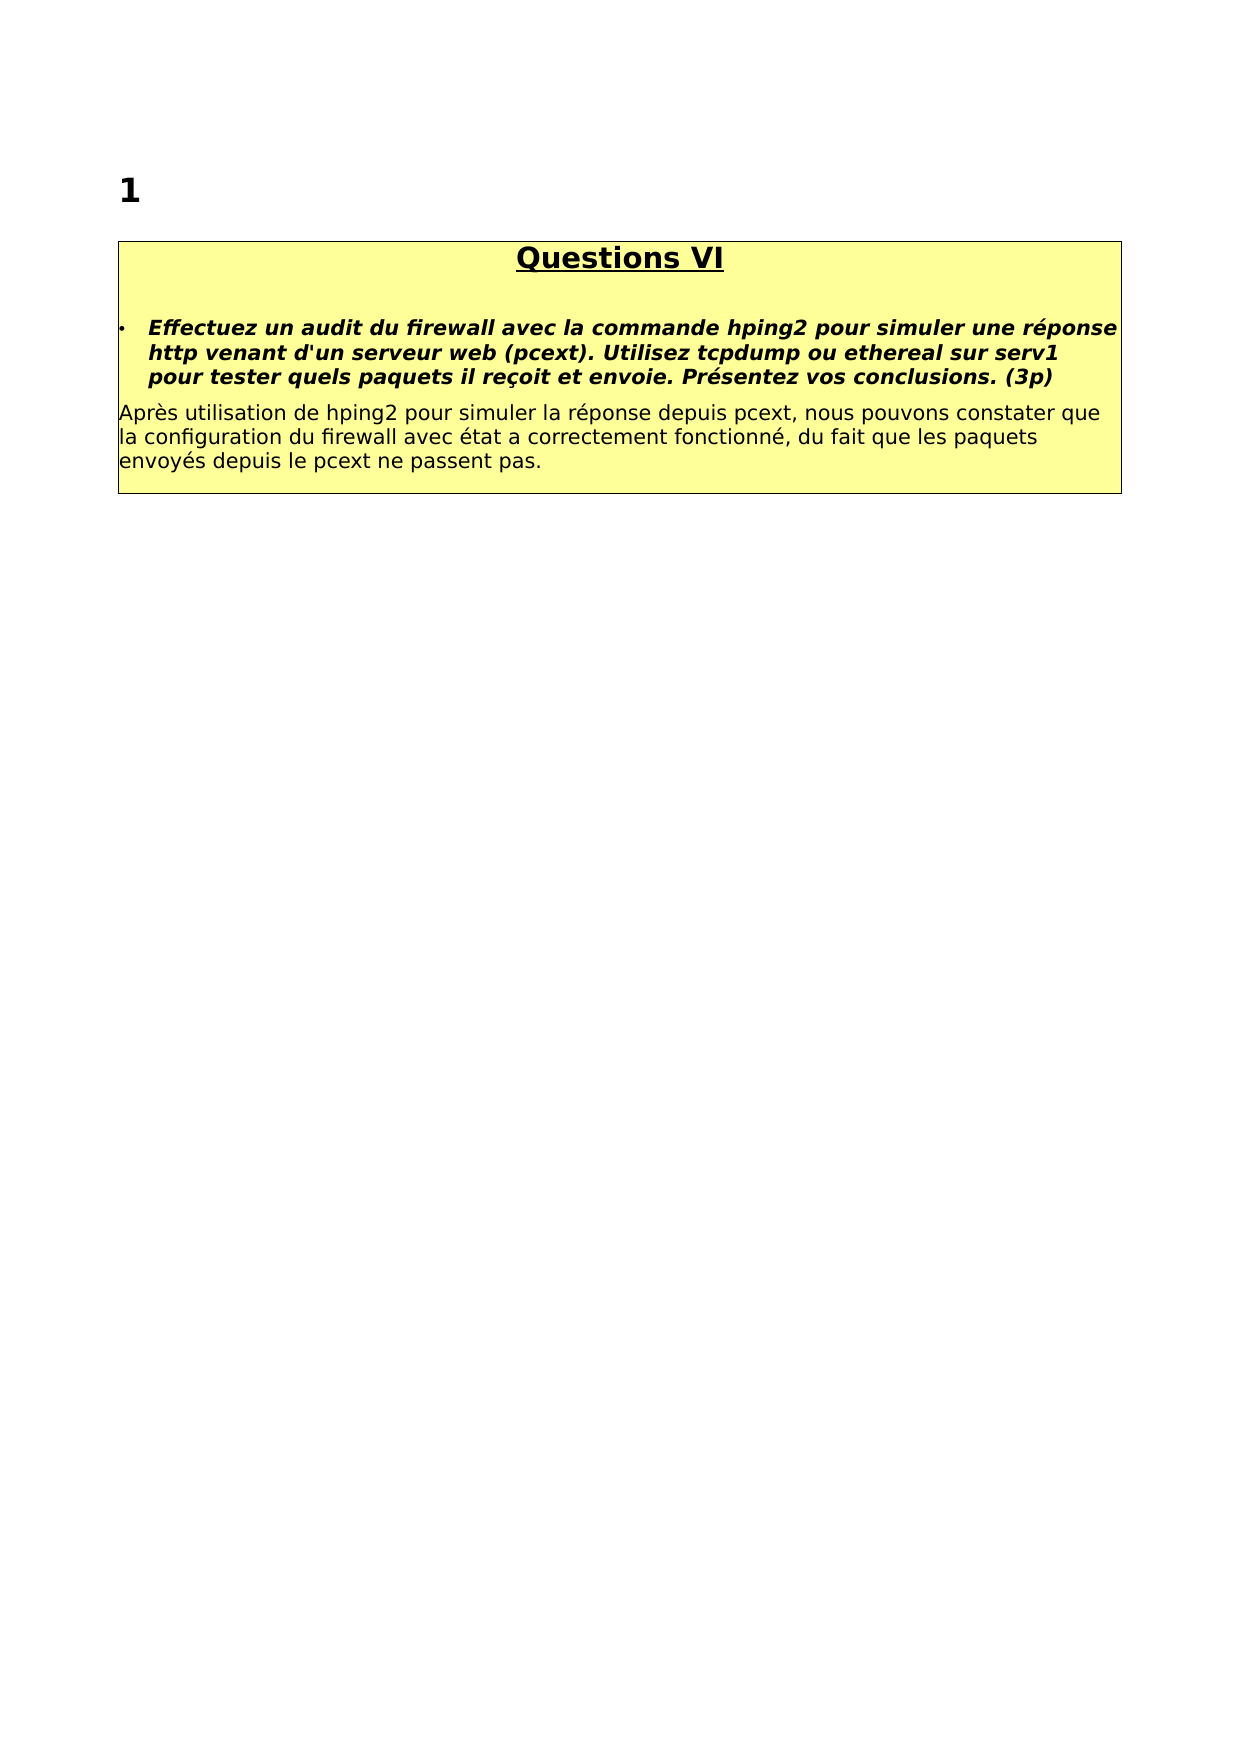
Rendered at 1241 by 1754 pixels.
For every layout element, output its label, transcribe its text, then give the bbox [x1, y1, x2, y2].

subtitle Questions VI [119, 242, 1121, 275]
list Effectuez un audit du firewall avec la commande hping2 pour simuler une réponse http venant d'un serveur web (pcext). Utilisez tcpdump ou ethereal sur serv1 pour tester quels paquets il reçoit et envoie. Présentez vos conclusions. (3p) [119, 316, 1121, 389]
text Après utilisation de hping2 pour simuler la réponse depuis pcext, nous pouvons constater que la configuration du firewall avec état a correctement fonctionné, du fait que les paquets envoyés depuis le pcext ne passent pas. [119, 400, 1121, 473]
